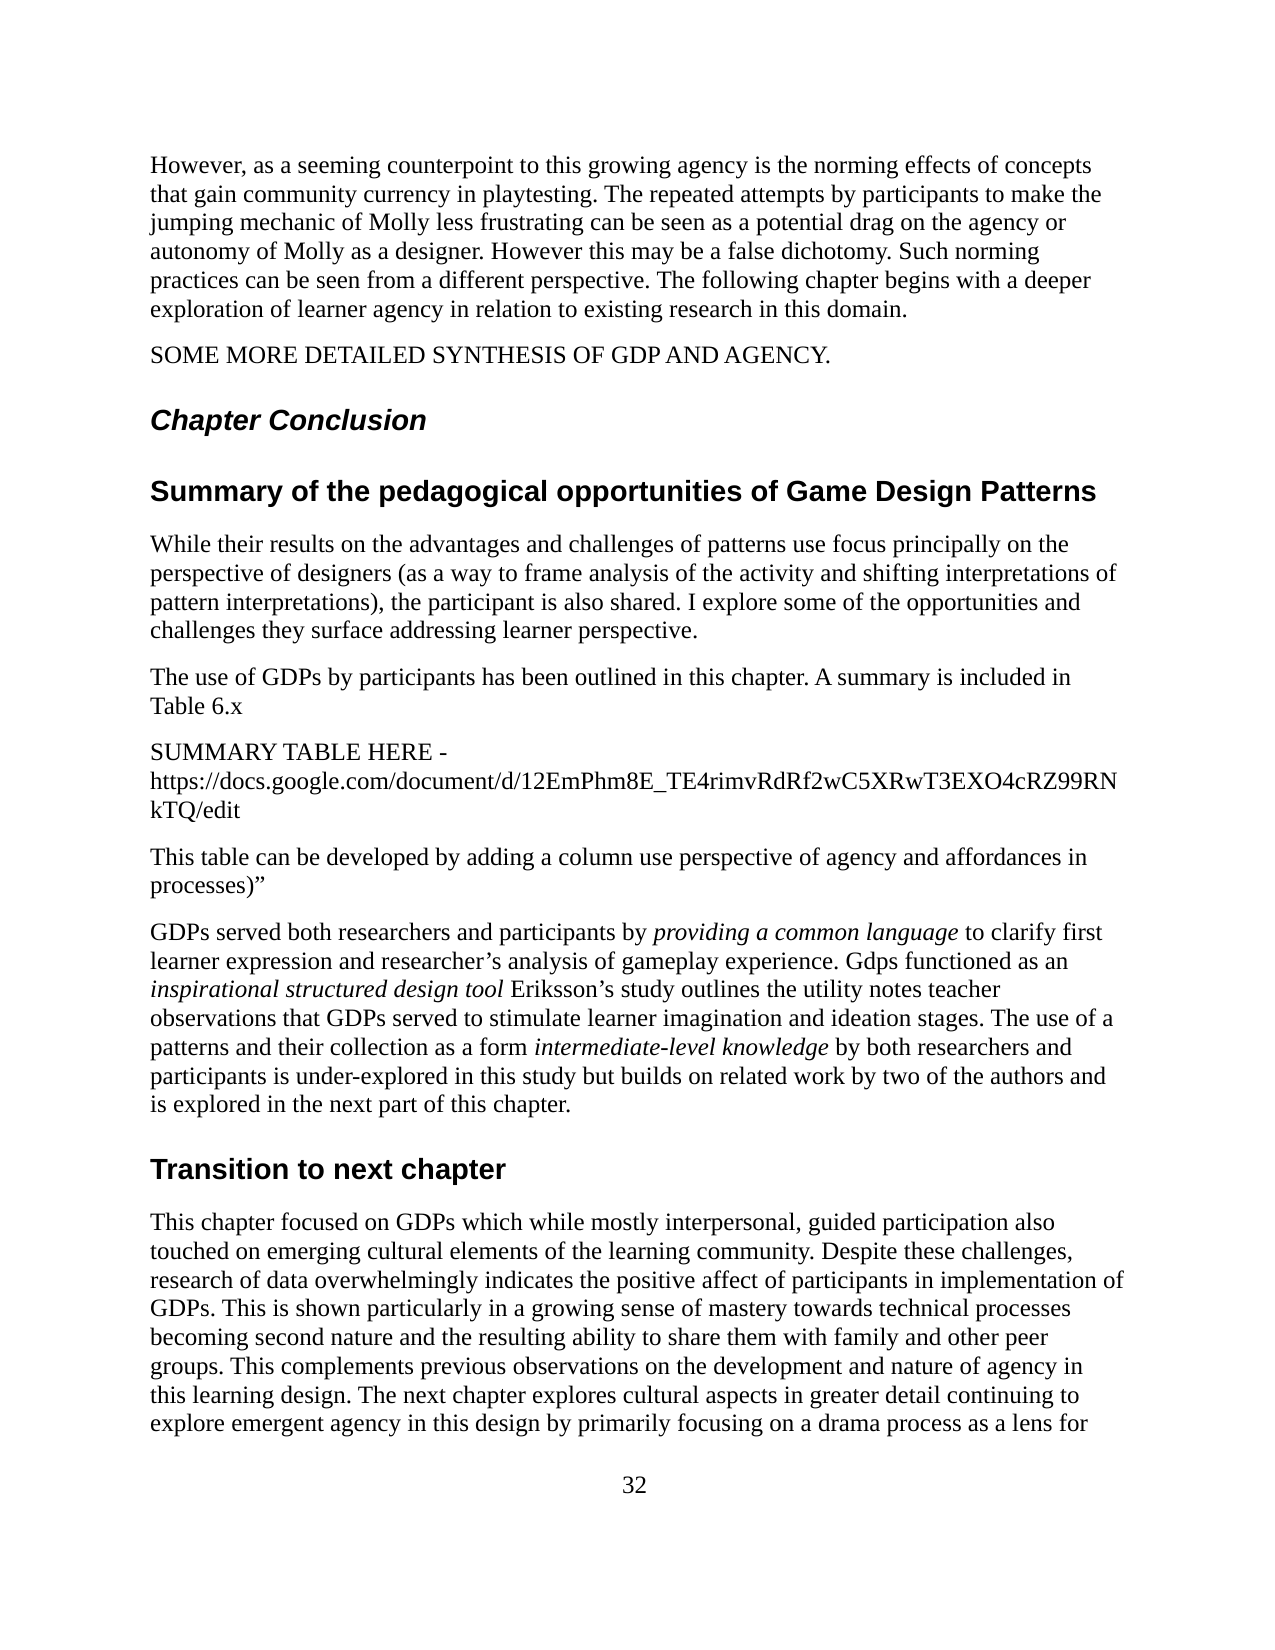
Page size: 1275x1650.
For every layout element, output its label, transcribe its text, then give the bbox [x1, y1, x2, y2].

text This table can be developed by adding a column use perspective of agency and affordances in processes)” [150, 842, 1125, 899]
subtitle Summary of the pedagogical opportunities of Game Design Patterns [150, 474, 1125, 508]
subtitle Transition to next chapter [150, 1152, 1125, 1186]
text GDPs served both researchers and participants by providing a common language to clarify first learner expression and researcher’s analysis of gameplay experience. Gdps functioned as an inspirational structured design tool Eriksson’s study outlines the utility notes teacher observations that GDPs served to stimulate learner imagination and ideation stages. The use of a patterns and their collection as a form intermediate-level knowledge by both researchers and participants is under-explored in this study but builds on related work by two of the authors and is explored in the next part of this chapter. [150, 917, 1125, 1118]
text This chapter focused on GDPs which while mostly interpersonal, guided participation also touched on emerging cultural elements of the learning community. Despite these challenges, research of data overwhelmingly indicates the positive affect of participants in implementation of GDPs. This is shown particularly in a growing sense of mastery towards technical processes becoming second nature and the resulting ability to share them with family and other peer groups. This complements previous observations on the development and nature of agency in this learning design. The next chapter explores cultural aspects in greater detail continuing to explore emergent agency in this design by primarily focusing on a drama process as a lens for [150, 1207, 1125, 1437]
text However, as a seeming counterpoint to this growing agency is the norming effects of concepts that gain community currency in playtesting. The repeated attempts by participants to make the jumping mechanic of Molly less frustrating can be seen as a potential drag on the agency or autonomy of Molly as a designer. However this may be a false dichotomy. Such norming practices can be seen from a different perspective. The following chapter begins with a deeper exploration of learner agency in relation to existing research in this domain. [150, 150, 1125, 322]
text SUMMARY TABLE HERE - https://docs.google.com/document/d/12EmPhm8E_TE4rimvRdRf2wC5XRwT3EXO4cRZ99RNkTQ/edit [150, 737, 1125, 824]
subtitle Chapter Conclusion [150, 403, 1125, 437]
text While their results on the advantages and challenges of patterns use focus principally on the perspective of designers (as a way to frame analysis of the activity and shifting interpretations of pattern interpretations), the participant is also shared. I explore some of the opportunities and challenges they surface addressing learner perspective. [150, 529, 1125, 644]
text SOME MORE DETAILED SYNTHESIS OF GDP AND AGENCY. [150, 340, 1125, 369]
text The use of GDPs by participants has been outlined in this chapter. A summary is included in Table 6.x [150, 662, 1125, 719]
